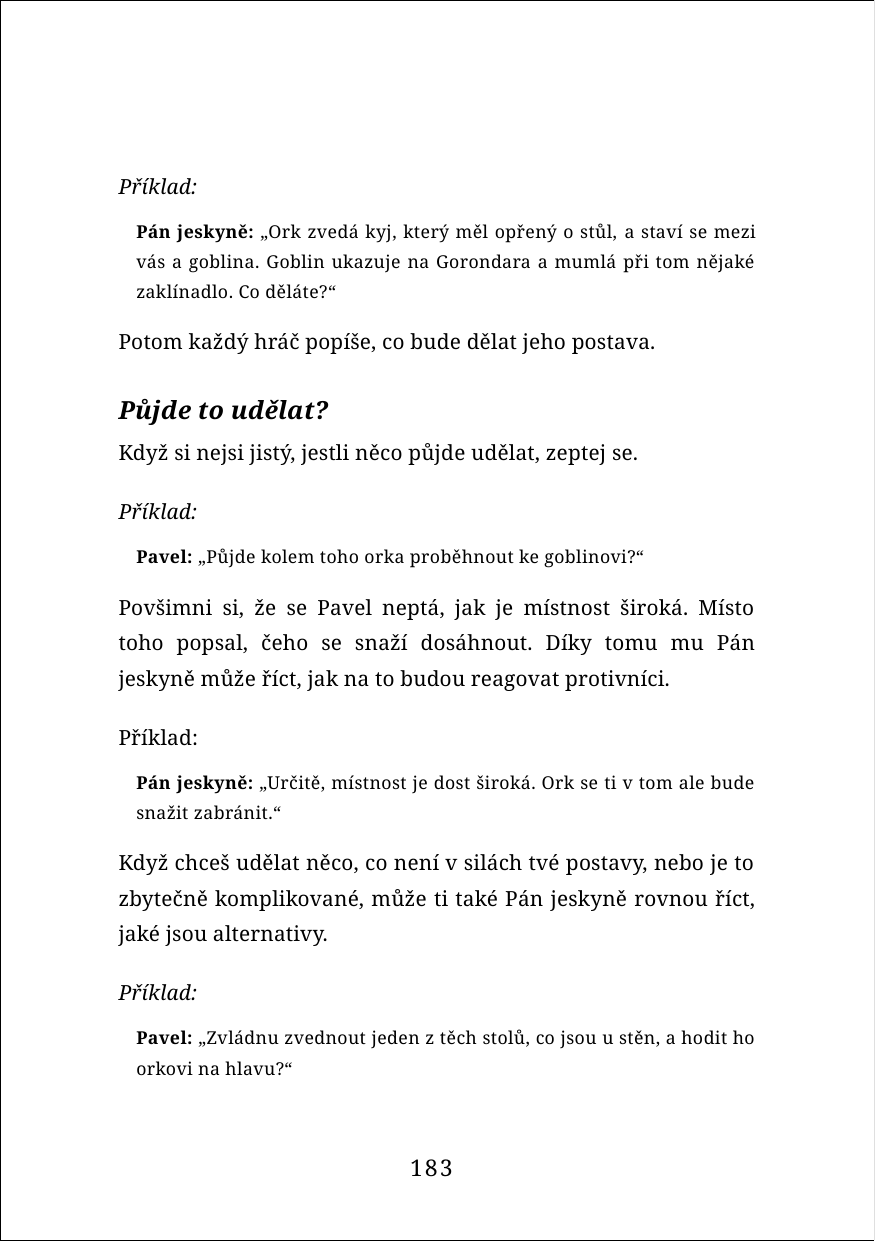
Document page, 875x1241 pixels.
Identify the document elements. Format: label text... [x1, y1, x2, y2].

text Pavel: „Zvládnu zvednout jeden z těch stolů, co jsou u stěn, a hodit ho orkovi na hlavu?“ [136, 1026, 756, 1080]
text Příklad: [118, 978, 756, 1007]
text Když si nejsi jistý, jestli něco půjde udělat, zeptej se. [118, 438, 756, 467]
text Příklad: [118, 172, 756, 200]
subtitle Půjde to udělat? [118, 392, 756, 426]
text Potom každý hráč popíše, co bude dělat jeho postava. [118, 327, 756, 356]
text Pán jeskyně: „Určitě, místnost je dost široká. Ork se ti v tom ale bude snažit zabránit.“ [136, 770, 756, 824]
text Pán jeskyně: „Ork zvedá kyj, který měl opřený o stůl, a staví se mezi vás a goblina. Goblin ukazuje na Gorondara a mumlá při tom nějaké zaklínadlo. Co děláte?“ [136, 219, 756, 304]
text Povšimni si, že se Pavel neptá, jak je místnost široká. Místo toho popsal, čeho se snaží dosáhnout. Díky tomu mu Pán jeskyně může říct, jak na to budou reagovat protivníci. [118, 593, 756, 692]
text Pavel: „Půjde kolem toho orka proběhnout ke goblinovi?“ [136, 545, 756, 569]
text Příklad: [118, 723, 756, 751]
text Příklad: [118, 497, 756, 526]
text Když chceš udělat něco, co není v silách tvé postavy, nebo je to zbytečně komplikované, může ti také Pán jeskyně rovnou říct, jaké jsou alternativy. [118, 848, 756, 948]
